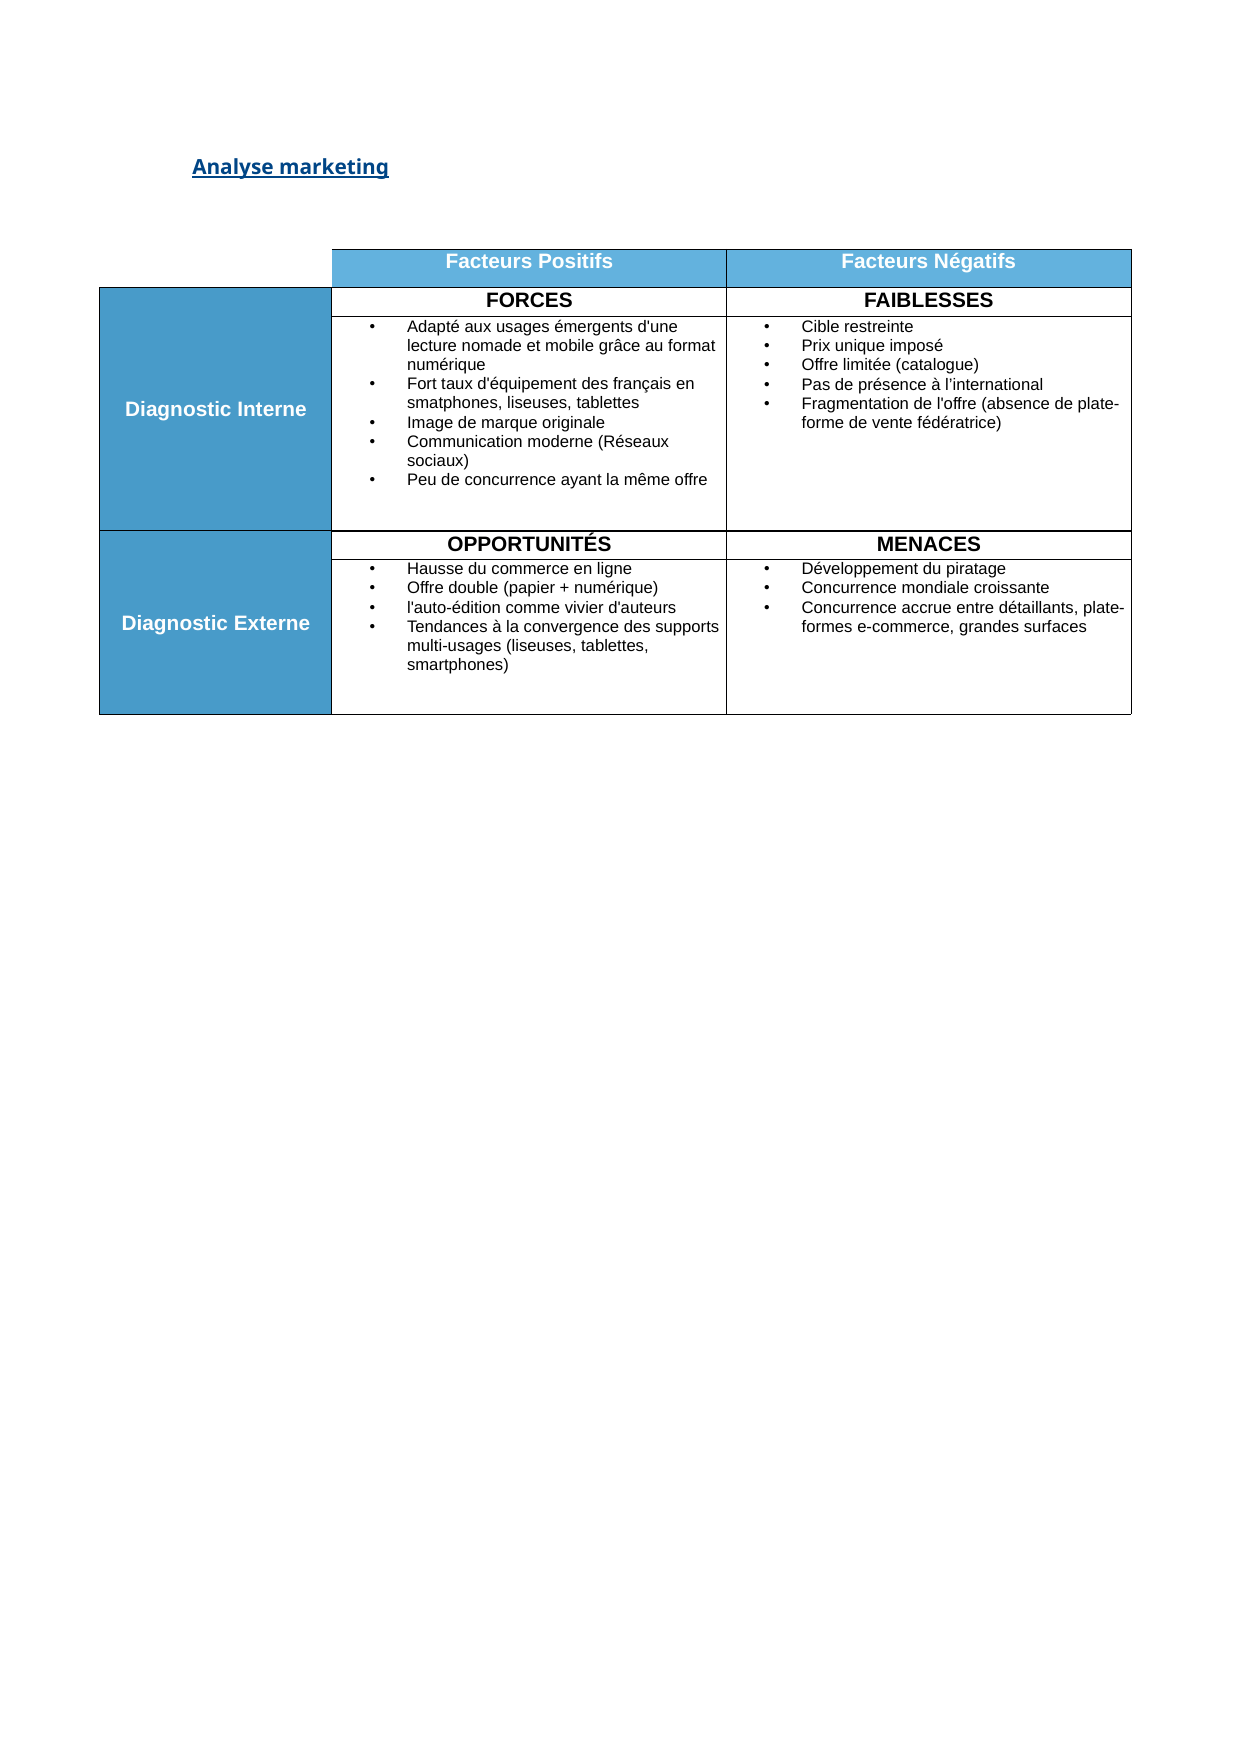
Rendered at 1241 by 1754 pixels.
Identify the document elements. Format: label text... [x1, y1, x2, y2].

table_header Facteurs Négatifs [727, 250, 1131, 287]
table_cell OPPORTUNITÉS [332, 532, 726, 559]
table_cell FAIBLESSES [727, 288, 1131, 316]
table_header Facteurs Positifs [332, 250, 726, 287]
table_cell Adapté aux usages émergents d'une lecture nomade et mobile grâce au format numérique Fort taux d'équipement des français en smatphones, liseuses, tablettes Image de marque originale Communication moderne (Réseaux sociaux) Peu de concurrence ayant la même offre [332, 317, 726, 530]
table_cell MENACES [727, 532, 1131, 559]
table_cell Diagnostic Interne [100, 288, 331, 530]
table_cell FORCES [332, 288, 726, 316]
table_cell Hausse du commerce en ligne Offre double (papier + numérique) l'auto-édition comme vivier d'auteurs Tendances à la convergence des supports multi-usages (liseuses, tablettes, smartphones) [332, 560, 726, 714]
table_cell Cible restreinte Prix unique imposé Offre limitée (catalogue) Pas de présence à l’international Fragmentation de l'offre (absence de plate-forme de vente fédératrice) [727, 317, 1131, 530]
table_header [100, 249, 332, 287]
table_cell Diagnostic Externe [100, 531, 331, 714]
table_cell Développement du piratage Concurrence mondiale croissante Concurrence accrue entre détaillants, plate-formes e-commerce, grandes surfaces [727, 560, 1131, 714]
text Analyse marketing [118, 152, 1122, 181]
